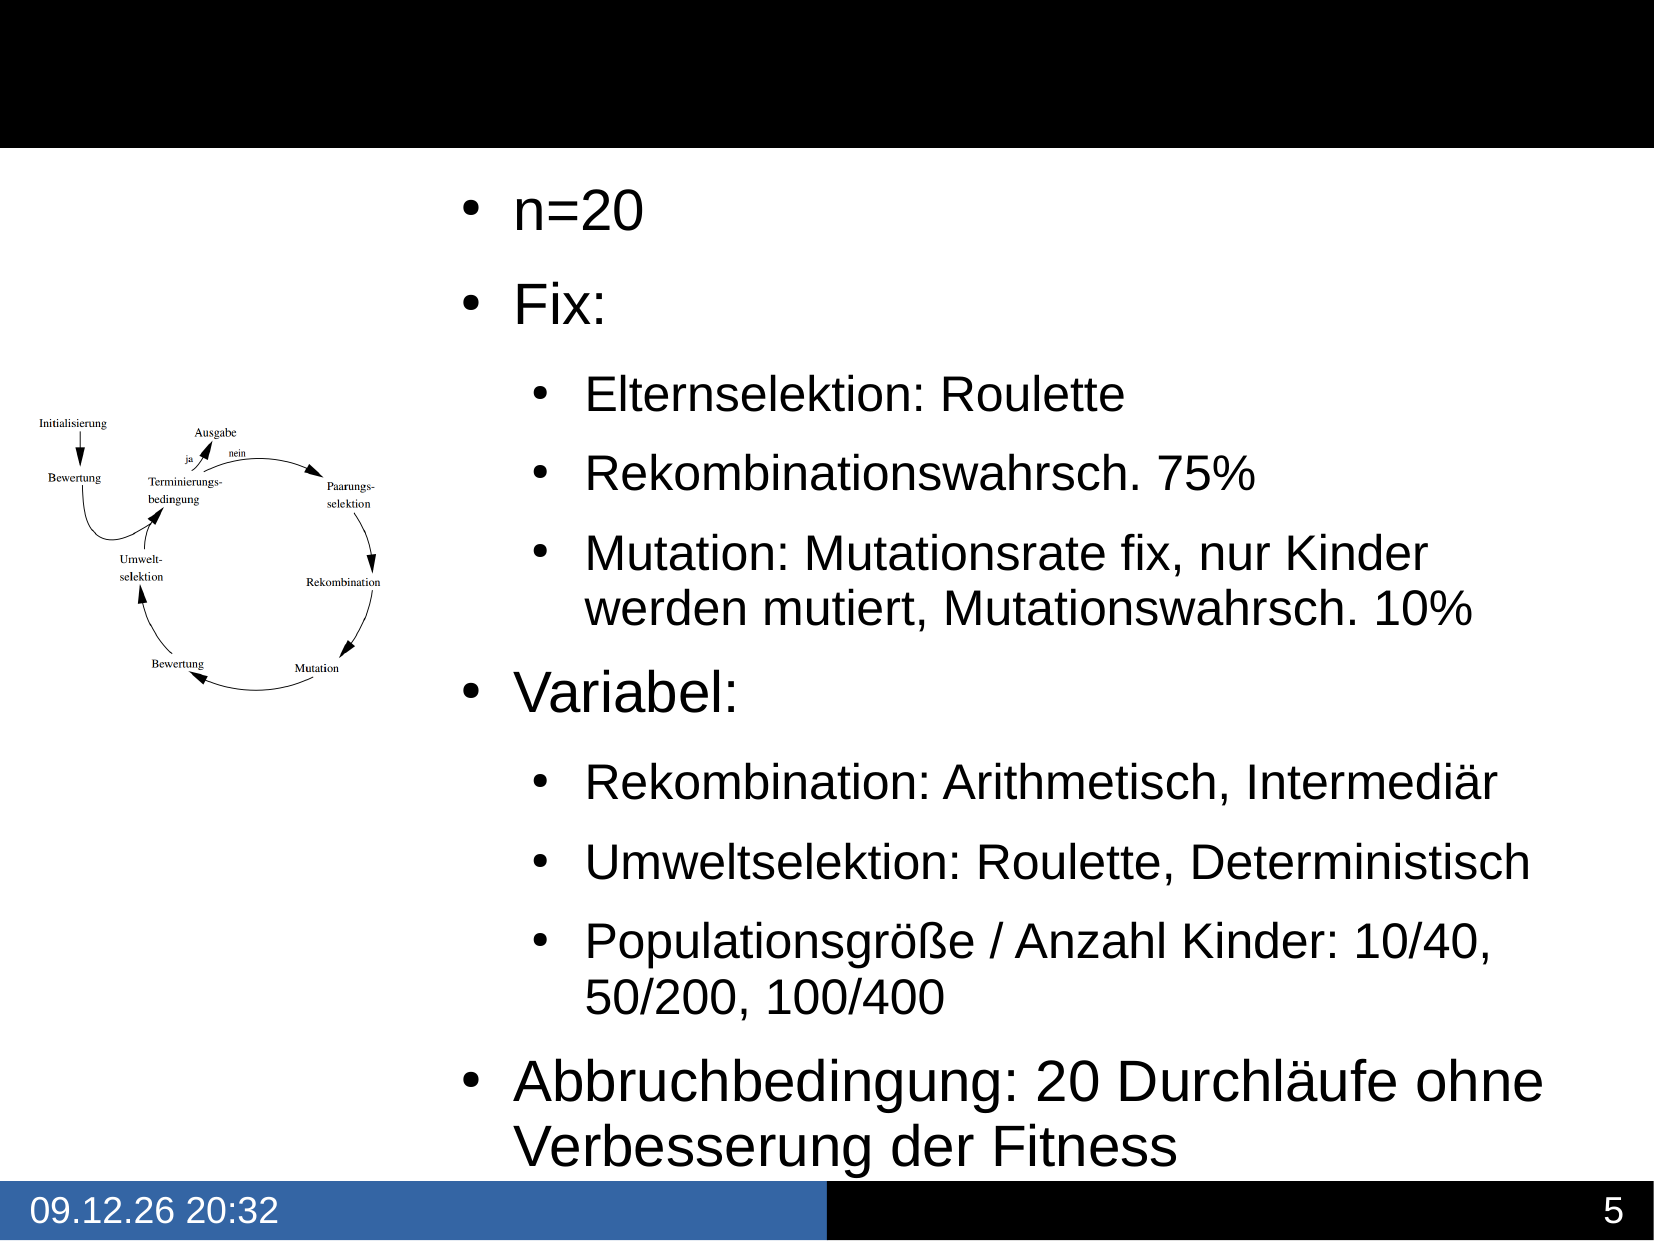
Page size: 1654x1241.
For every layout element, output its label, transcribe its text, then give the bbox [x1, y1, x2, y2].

list n=20 Fix: Elternselektion: Roulette Rekombinationswahrsch. 75% Mutation: Mutationsrate fix, nur Kinder werden mutiert, Mutationswahrsch. 10% Variabel: Rekombination: Arithmetisch, Intermediär Umweltselektion: Roulette, Deterministisch Populationsgröße / Anzahl Kinder: 10/40, 50/200, 100/400 Abbruchbedingung: 20 Durchläufe ohne Verbesserung der Fitness [442, 177, 1577, 1178]
picture [34, 413, 384, 695]
